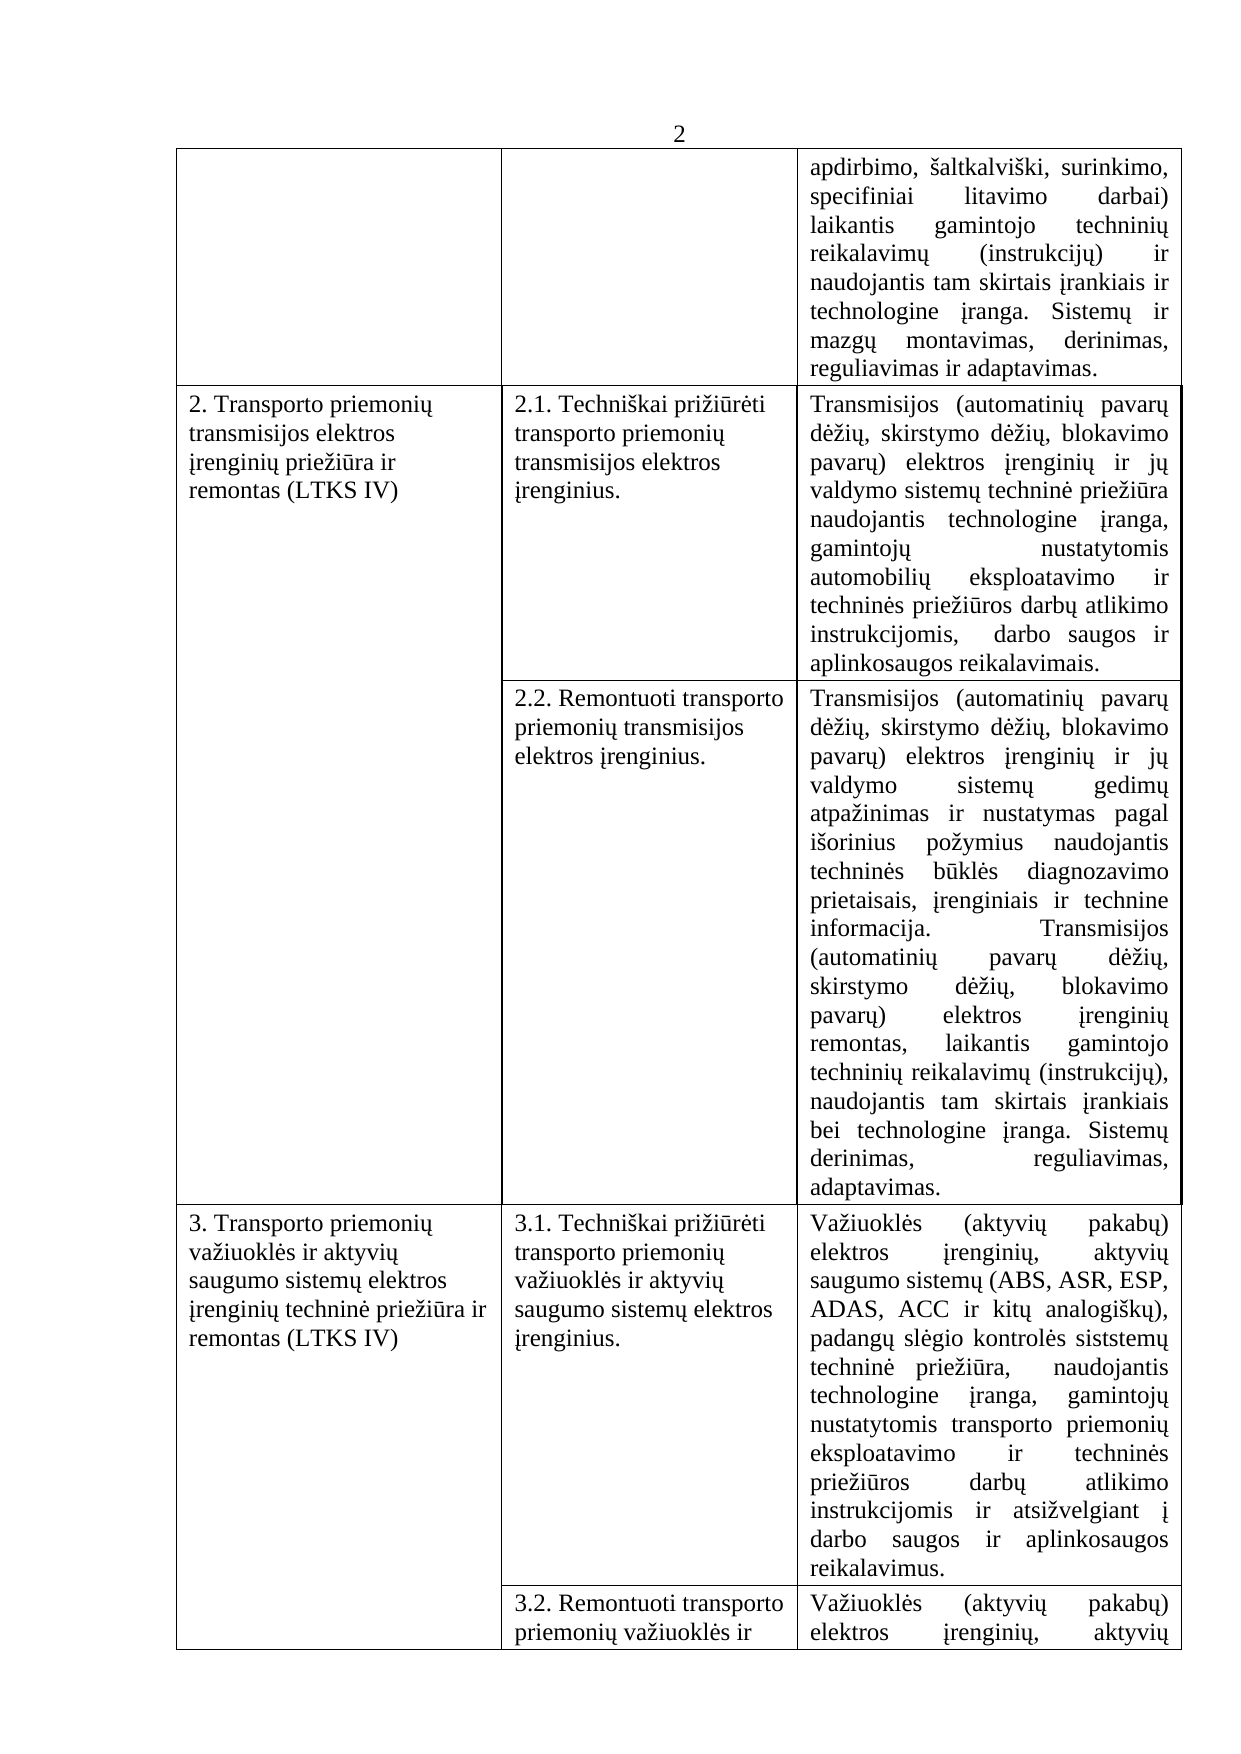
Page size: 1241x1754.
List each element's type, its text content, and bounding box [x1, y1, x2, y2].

table_cell 3.1. Techniškai prižiūrėti transporto priemonių važiuoklės ir aktyvių saugumo sistemų elektros įrenginius. [502, 1205, 797, 1584]
table_cell Važiuoklės (aktyvių pakabų) elektros įrenginių, aktyvių saugumo sistemų (ABS, ASR, ESP, ADAS, ACC ir kitų analogiškų), padangų slėgio kontrolės siststemų techninė priežiūra, naudojantis technologine įranga, gamintojų nustatytomis transporto priemonių eksploatavimo ir techninės priežiūros darbų atlikimo instrukcijomis ir atsižvelgiant į darbo saugos ir aplinkosaugos reikalavimus. [798, 1205, 1181, 1584]
table_cell 2.1. Techniškai prižiūrėti transporto priemonių transmisijos elektros įrenginius. [503, 386, 796, 679]
table_cell apdirbimo, šaltkalviški, surinkimo, specifiniai litavimo darbai) laikantis gamintojo techninių reikalavimų (instrukcijų) ir naudojantis tam skirtais įrankiais ir technologine įranga. Sistemų ir mazgų montavimas, derinimas, reguliavimas ir adaptavimas. [798, 149, 1181, 385]
table_cell 2. Transporto priemonių transmisijos elektros įrenginių priežiūra ir remontas (LTKS IV) [177, 386, 501, 1204]
table_cell 2.2. Remontuoti transporto priemonių transmisijos elektros įrenginius. [503, 681, 796, 1204]
table_cell [177, 149, 501, 385]
table_cell 3. Transporto priemonių važiuoklės ir aktyvių saugumo sistemų elektros įrenginių techninė priežiūra ir remontas (LTKS IV) [177, 1205, 501, 1649]
table_cell [502, 149, 797, 385]
table_cell Transmisijos (automatinių pavarų dėžių, skirstymo dėžių, blokavimo pavarų) elektros įrenginių ir jų valdymo sistemų gedimų atpažinimas ir nustatymas pagal išorinius požymius naudojantis techninės būklės diagnozavimo prietaisais, įrenginiais ir technine informacija. Transmisijos (automatinių pavarų dėžių, skirstymo dėžių, blokavimo pavarų) elektros įrenginių remontas, laikantis gamintojo techninių reikalavimų (instrukcijų), naudojantis tam skirtais įrankiais bei technologine įranga. Sistemų derinimas, reguliavimas, adaptavimas. [798, 681, 1180, 1204]
table_cell 3.2. Remontuoti transporto priemonių važiuoklės ir [502, 1586, 797, 1649]
table_cell Transmisijos (automatinių pavarų dėžių, skirstymo dėžių, blokavimo pavarų) elektros įrenginių ir jų valdymo sistemų techninė priežiūra naudojantis technologine įranga, gamintojų nustatytomis automobilių eksploatavimo ir techninės priežiūros darbų atlikimo instrukcijomis, darbo saugos ir aplinkosaugos reikalavimais. [798, 386, 1180, 679]
table_cell Važiuoklės (aktyvių pakabų) elektros įrenginių, aktyvių [798, 1586, 1181, 1649]
